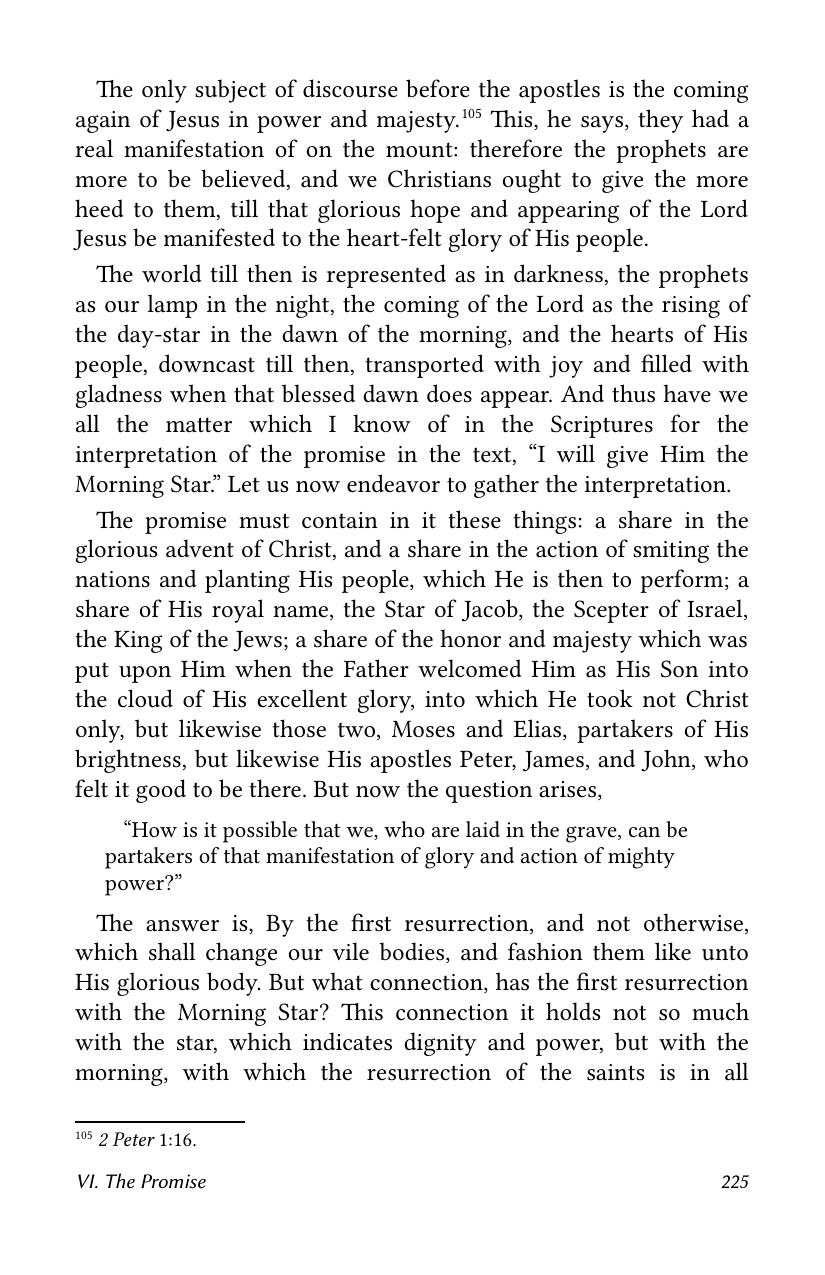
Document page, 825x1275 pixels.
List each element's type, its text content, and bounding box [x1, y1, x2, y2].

text The only subject of discourse before the apostles is the coming again of Jesus in power and majesty. This, he says, they had a real manifestation of on the mount: therefore the prophets are more to be believed, and we Christians ought to give the more heed to them, till that glorious hope and appearing of the Lord Jesus be manifested to the heart-felt glory of His people. [75, 75, 750, 253]
text The promise must contain in it these things: a share in the glorious advent of Christ, and a share in the action of smiting the nations and planting His people, which He is then to perform; a share of His royal name, the Star of Jacob, the Scepter of Israel, the King of the Jews; a share of the honor and majesty which was put upon Him when the Father welcomed Him as His Son into the cloud of His excellent glory, into which He took not Christ only, but likewise those two, Moses and Elias, partakers of His brightness, but likewise His apostles Peter, James, and John, who felt it good to be there. But now the question arises, [75, 506, 750, 803]
text 2 Peter 1:16. [75, 1128, 750, 1152]
text The world till then is represented as in darkness, the prophets as our lamp in the night, the coming of the Lord as the rising of the day-star in the dawn of the morning, and the hearts of His people, downcast till then, transported with joy and filled with gladness when that blessed dawn does appear. And thus have we all the matter which I know of in the Scriptures for the interpretation of the promise in the text, “I will give Him the Morning Star.” Let us now endeavor to gather the interpretation. [75, 260, 750, 498]
text “How is it possible that we, who are laid in the grave, can be partakers of that manifestation of glory and action of mighty power?” [105, 817, 720, 896]
text The answer is, By the first resurrection, and not otherwise, which shall change our vile bodies, and fashion them like unto His glorious body. But what connection, has the first resurrection with the Morning Star? This connection it holds not so much with the star, which indicates dignity and power, but with the morning, with which the resurrection of the saints is in all [75, 908, 750, 1087]
